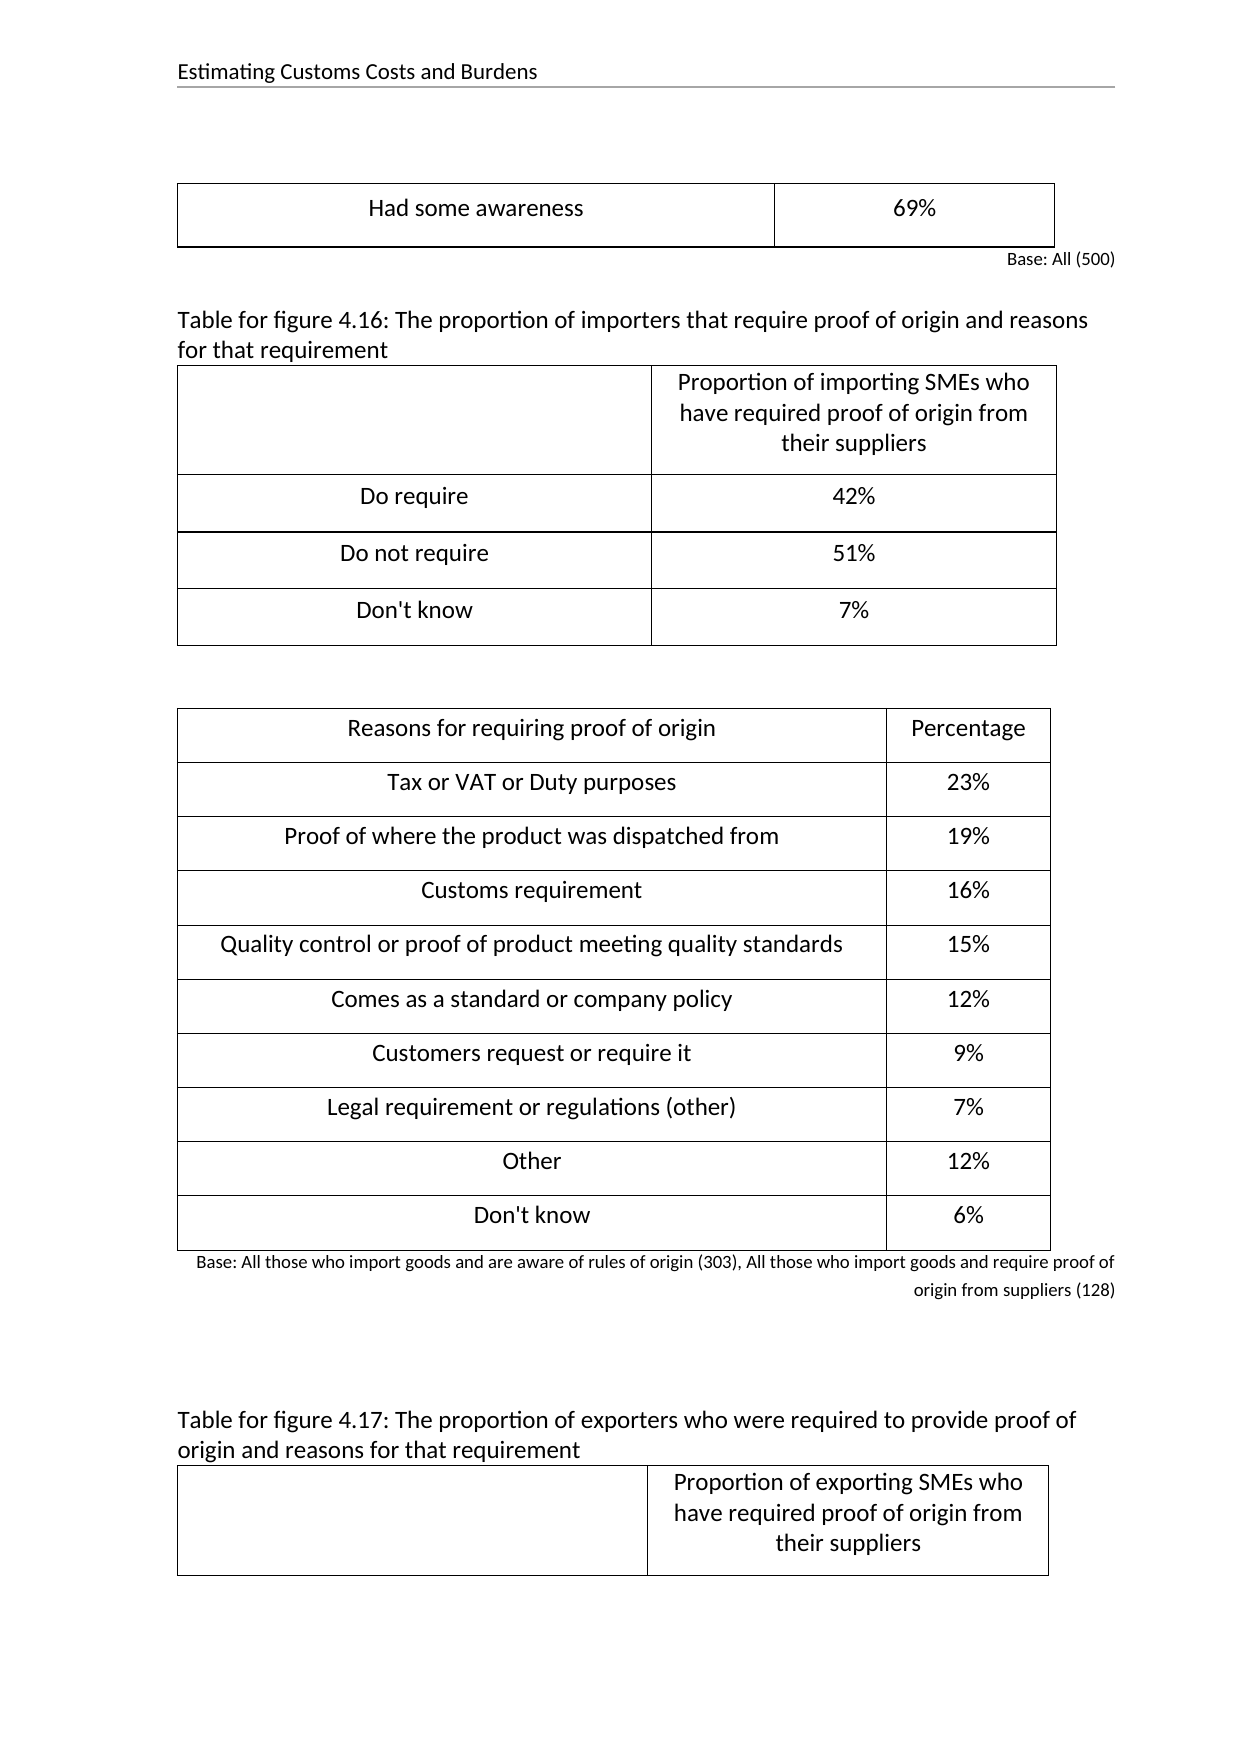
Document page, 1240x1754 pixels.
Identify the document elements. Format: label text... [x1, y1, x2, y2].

table_cell Do require [178, 475, 651, 531]
table_cell 69% [775, 184, 1054, 246]
table_cell Comes as a standard or company policy [178, 980, 886, 1033]
text Base: All those who import goods and are aware of rules of origin (303), All those who import goods and require proof of origin from suppliers (128) [177, 1251, 1115, 1301]
table_cell Customs requirement [178, 871, 886, 924]
table_cell Do not require [178, 533, 651, 588]
table_header Percentage [887, 709, 1050, 762]
table_cell 42% [652, 475, 1056, 531]
table_cell 7% [887, 1088, 1050, 1141]
table_cell Customers request or require it [178, 1034, 886, 1087]
table_cell 16% [887, 871, 1050, 924]
table_cell Had some awareness [178, 184, 774, 246]
table_cell Legal requirement or regulations (other) [178, 1088, 886, 1141]
table_header Proportion of exporting SMEs who have required proof of origin from their suppliers [648, 1466, 1048, 1574]
table_header [178, 1466, 647, 1574]
subtitle Table for figure 4.16: The proportion of importers that require proof of origin and reasons for that requirement [177, 304, 1115, 365]
table_cell 12% [887, 980, 1050, 1033]
subtitle Table for figure 4.17: The proportion of exporters who were required to provide proof of origin and reasons for that requirement [177, 1404, 1115, 1465]
table_cell 7% [652, 589, 1056, 645]
table_cell Quality control or proof of product meeting quality standards [178, 926, 886, 979]
table_cell 19% [887, 817, 1050, 870]
table_cell Other [178, 1142, 886, 1195]
table_cell 12% [887, 1142, 1050, 1195]
table_cell Tax or VAT or Duty purposes [178, 763, 886, 816]
table_cell 15% [887, 926, 1050, 979]
table_cell Don't know [178, 589, 651, 645]
table_cell 23% [887, 763, 1050, 816]
table_cell Proof of where the product was dispatched from [178, 817, 886, 870]
text Base: All (500) [177, 247, 1115, 270]
table_cell 6% [887, 1196, 1050, 1249]
table_header Reasons for requiring proof of origin [178, 709, 886, 762]
table_cell 51% [652, 533, 1056, 588]
table_cell 9% [887, 1034, 1050, 1087]
table_header [178, 366, 651, 474]
table_cell Don't know [178, 1196, 886, 1249]
table_header Proportion of importing SMEs who have required proof of origin from their suppliers [652, 366, 1056, 474]
